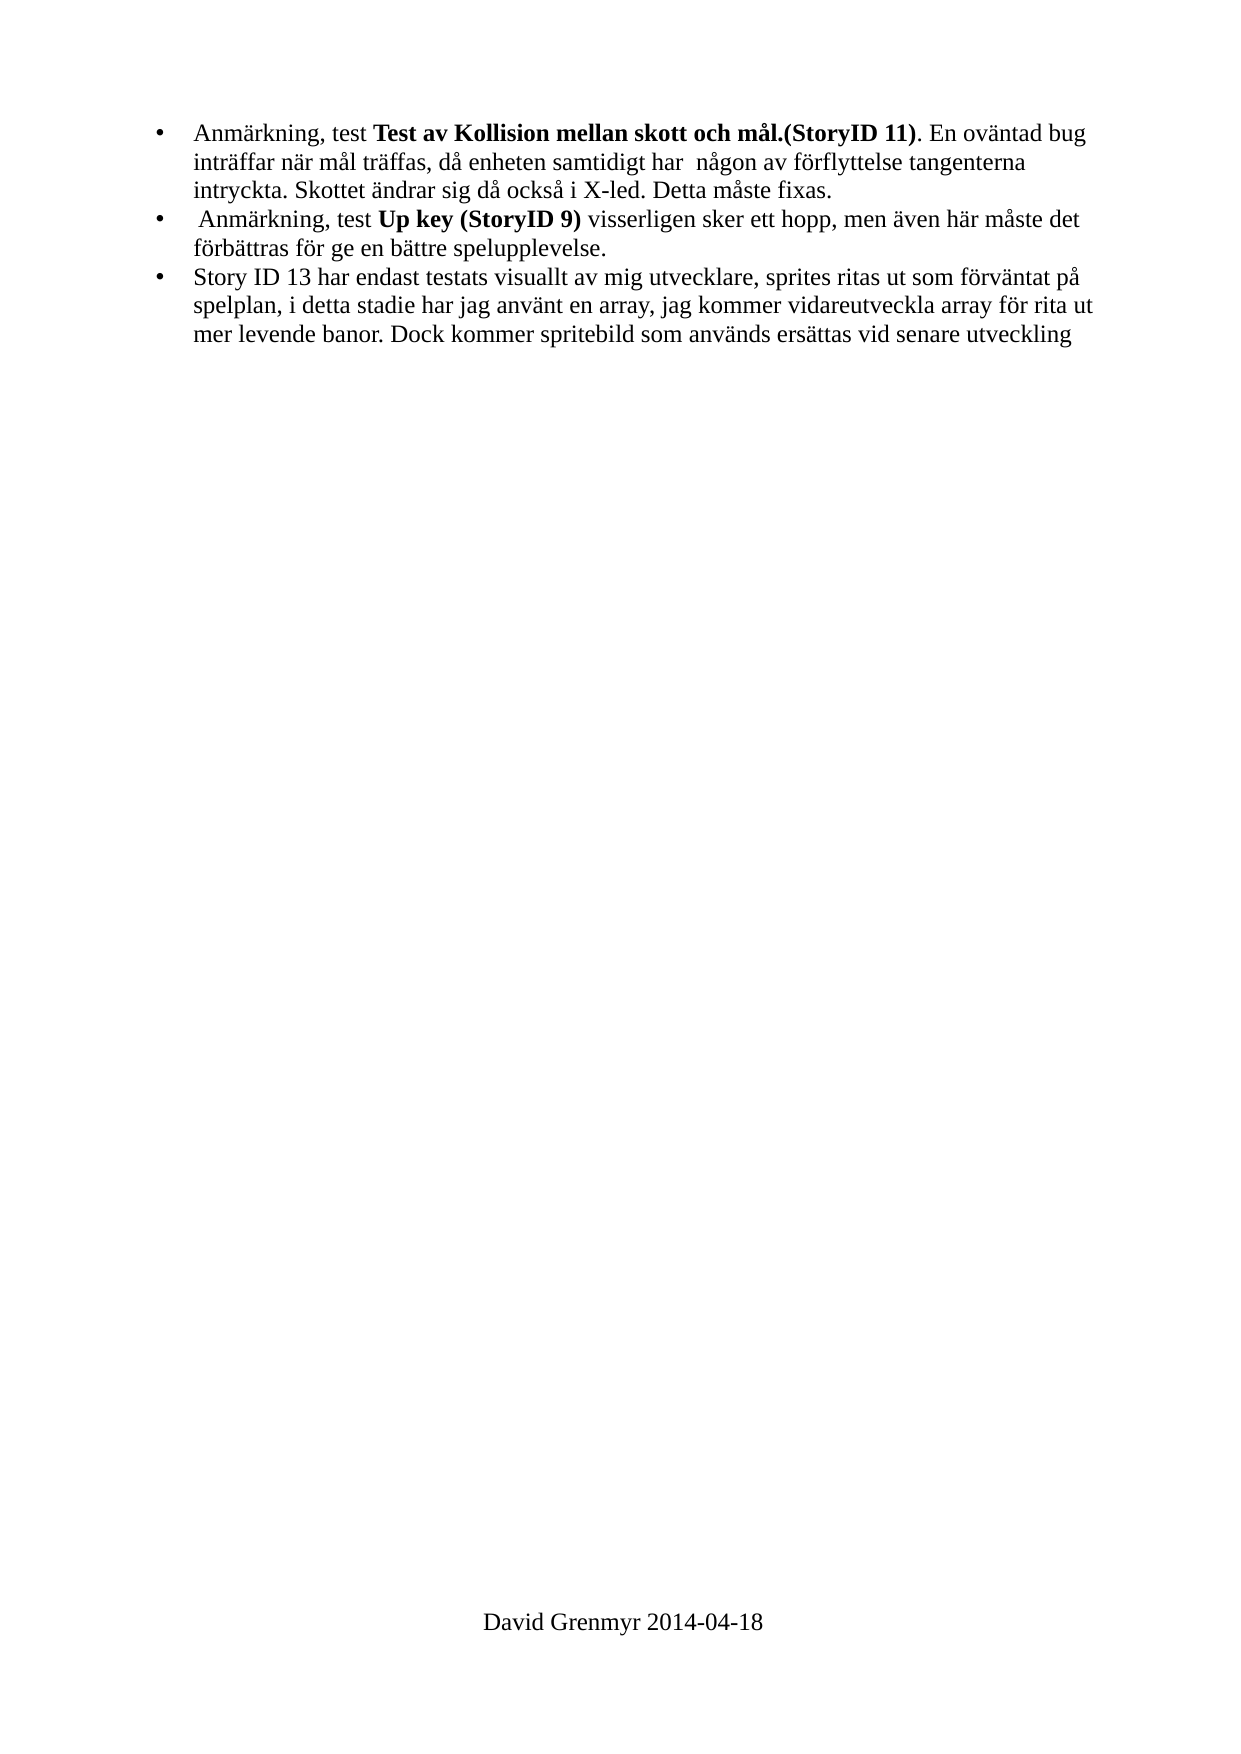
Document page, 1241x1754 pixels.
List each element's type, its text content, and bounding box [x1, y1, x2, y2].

list Anmärkning, test Up key (StoryID 9) visserligen sker ett hopp, men även här måste det förbättras för ge en bättre spelupplevelse. [156, 204, 1122, 262]
list Anmärkning, test Test av Kollision mellan skott och mål.(StoryID 11). En oväntad bug inträffar när mål träffas, då enheten samtidigt har någon av förflyttelse tangenterna intryckta. Skottet ändrar sig då också i X-led. Detta måste fixas. [156, 118, 1122, 204]
list Story ID 13 har endast testats visuallt av mig utvecklare, sprites ritas ut som förväntat på spelplan, i detta stadie har jag använt en array, jag kommer vidareutveckla array för rita ut mer levende banor. Dock kommer spritebild som används ersättas vid senare utveckling [156, 262, 1122, 348]
